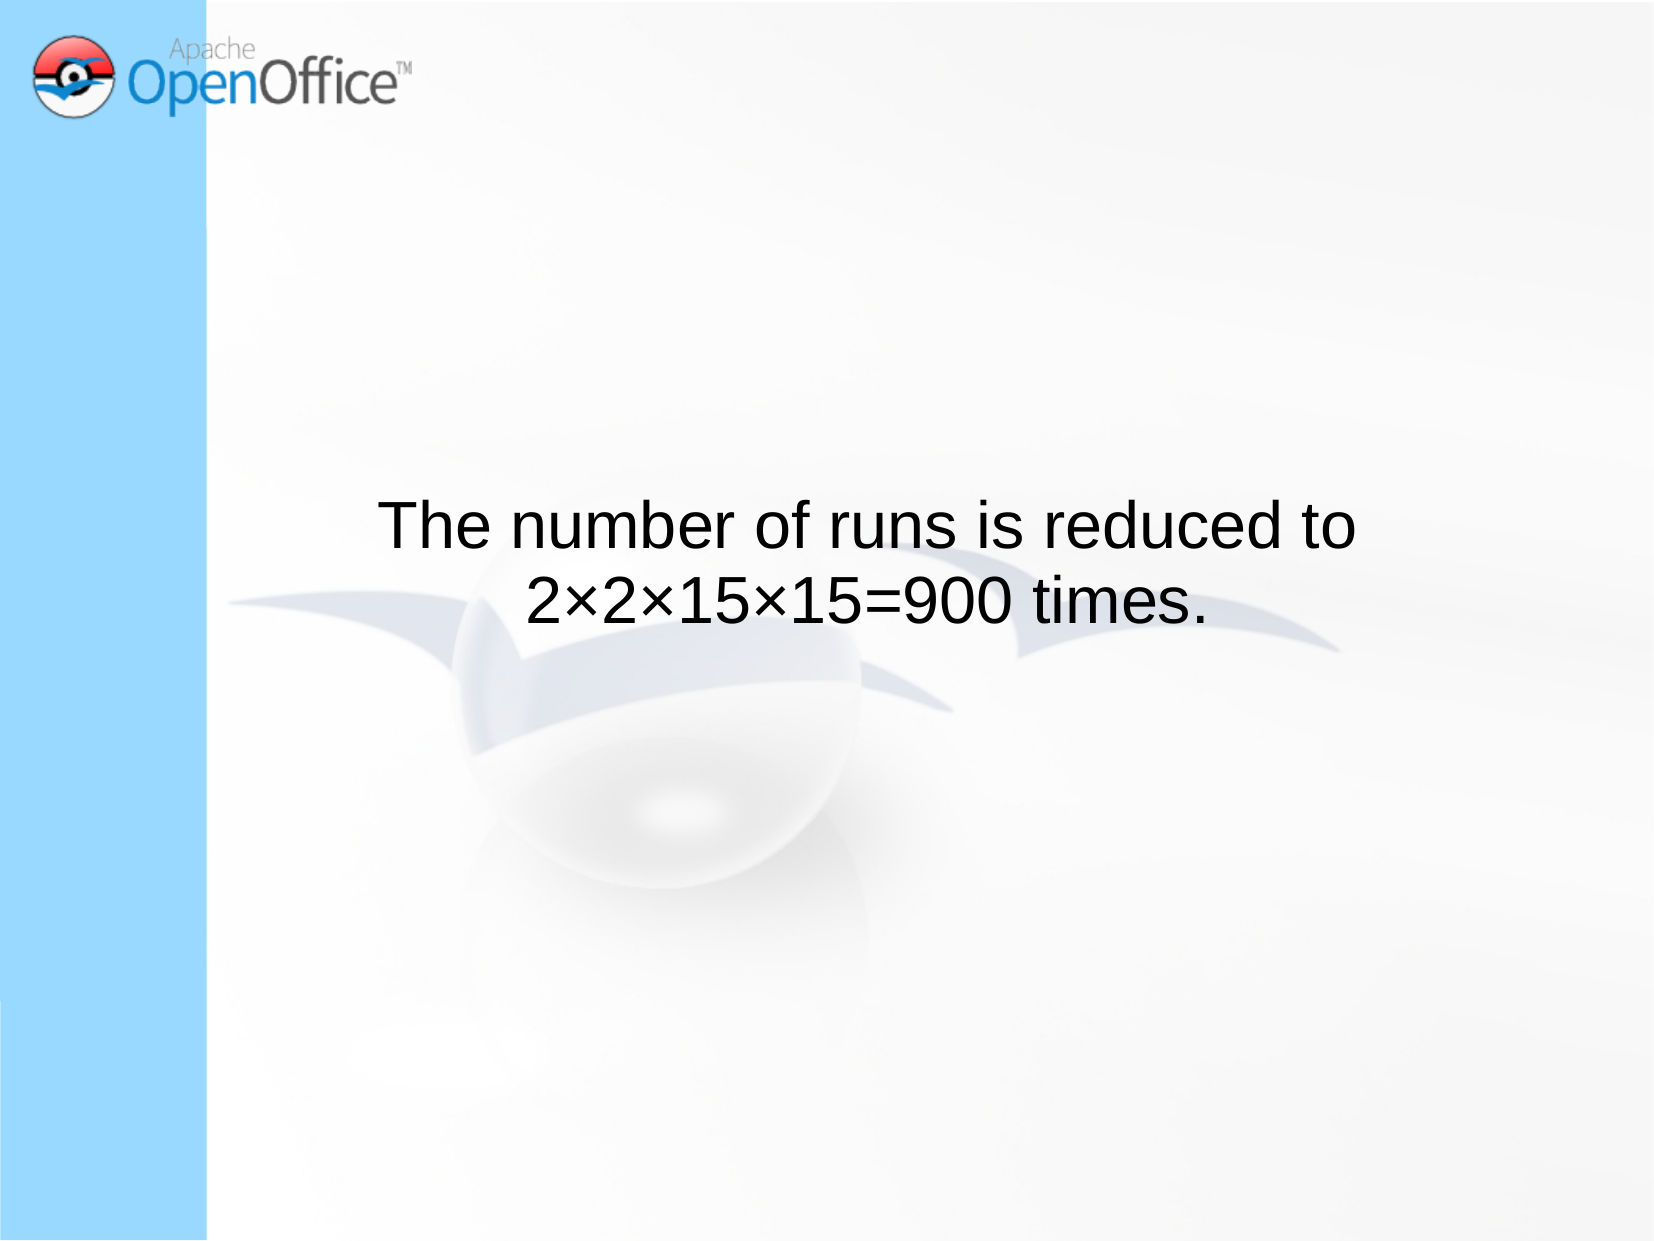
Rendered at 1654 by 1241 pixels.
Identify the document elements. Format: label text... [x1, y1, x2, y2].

subtitle The number of runs is reduced to 2×2×15×15=900 times. [165, 108, 1571, 1168]
picture [31, 2, 1654, 1241]
